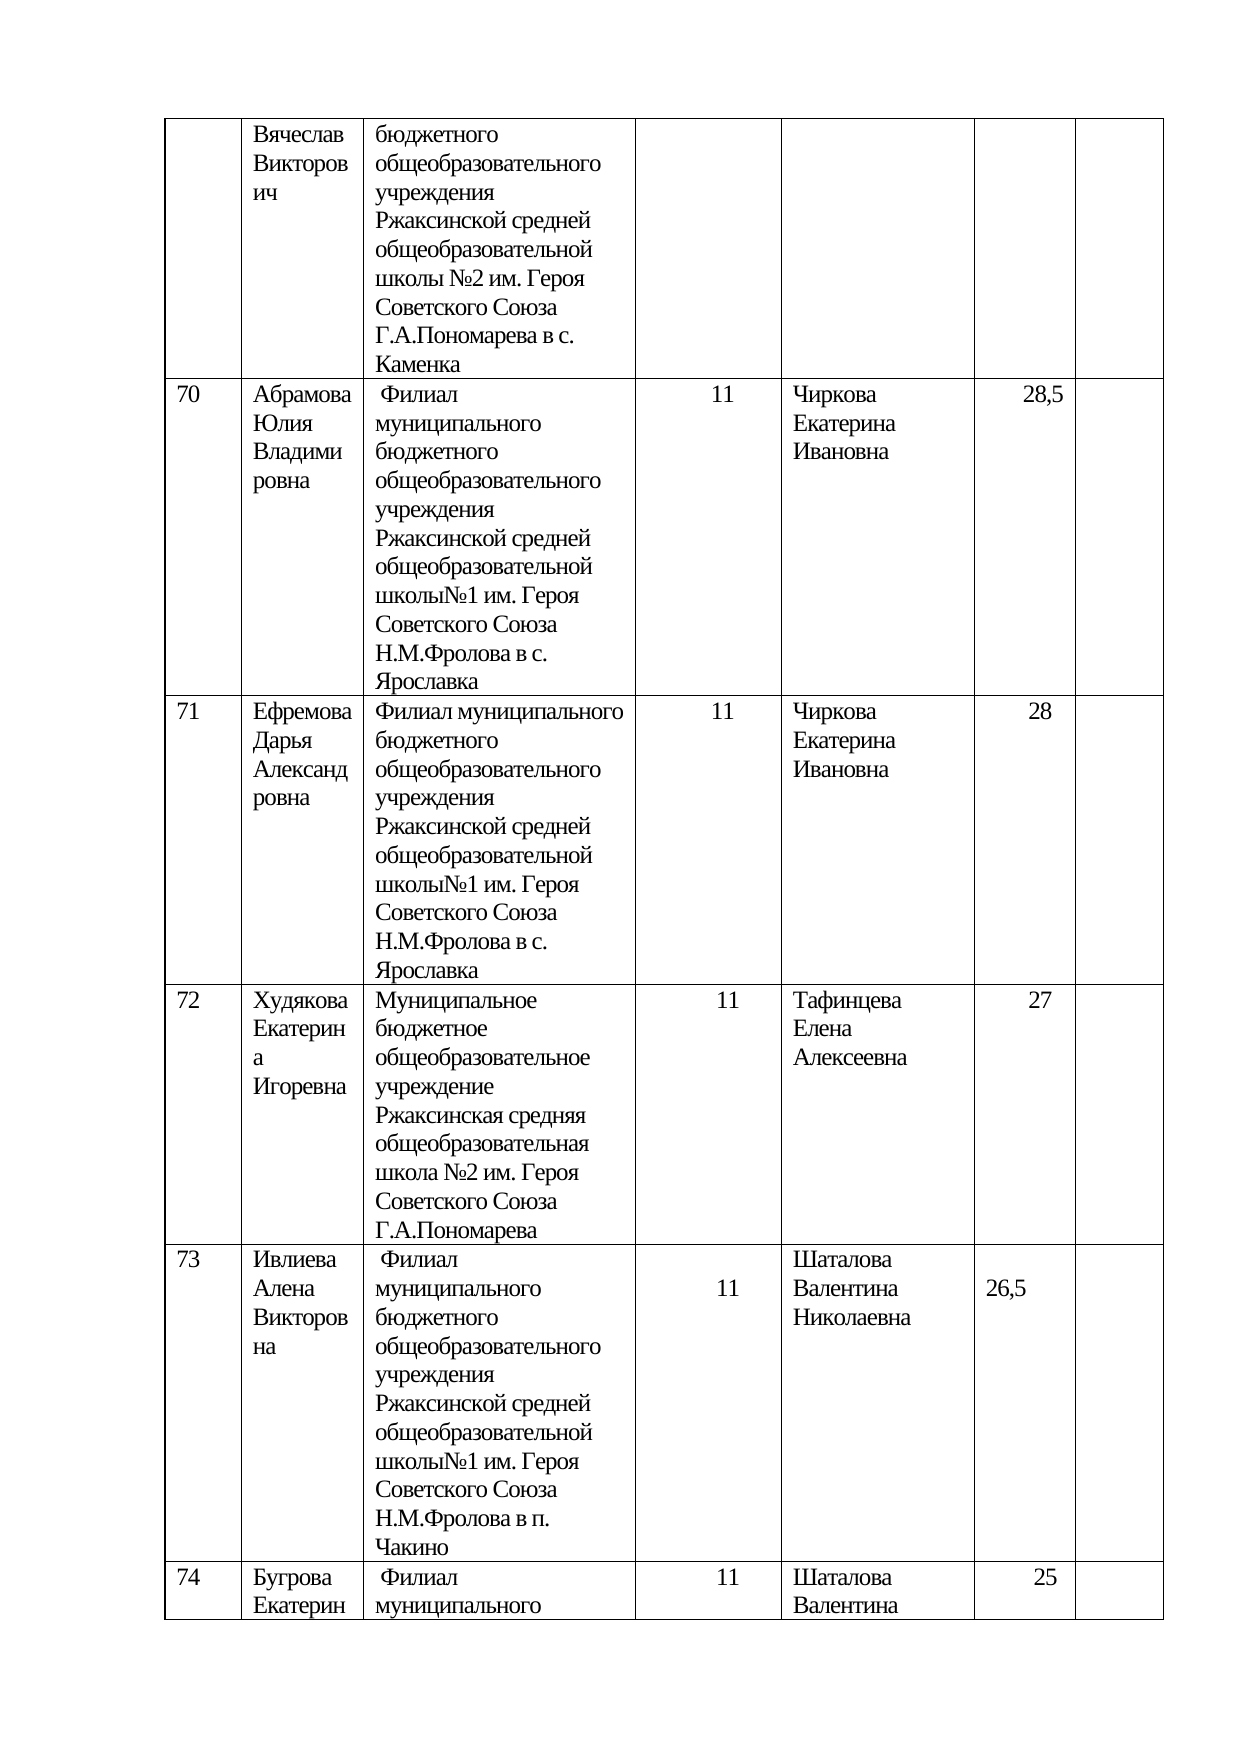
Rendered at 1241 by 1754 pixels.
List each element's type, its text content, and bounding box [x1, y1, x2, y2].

table_cell Шаталова Валентина [782, 1562, 974, 1619]
table_cell 28,5 [975, 379, 1075, 695]
table_cell 25 [975, 1562, 1075, 1619]
table_cell Муниципальное бюджетное общеобразовательное учреждение Ржаксинская средняя общеобразовательная школа №2 им. Героя Советского Союза Г.А.Пономарева [364, 985, 635, 1243]
table_cell 72 [166, 985, 241, 1243]
table_cell Филиал муниципального бюджетного общеобразовательного учреждения Ржаксинской средней общеобразовательной школы№1 им. Героя Советского Союза Н.М.Фролова в с. Ярославка [364, 696, 635, 984]
table_cell 28 [975, 696, 1075, 984]
table_cell [1076, 985, 1163, 1243]
table_cell 27 [975, 985, 1075, 1243]
table_cell Чиркова Екатерина Ивановна [782, 379, 974, 695]
table_cell Ефремова Дарья Александровна [242, 696, 363, 984]
table_cell [166, 119, 241, 378]
table_cell Абрамова Юлия Владимировна [242, 379, 363, 695]
table_cell Ивлиева Алена Викторовна [242, 1245, 363, 1561]
table_cell 11 [636, 379, 781, 695]
table_cell Вячеслав Викторович [242, 119, 363, 378]
table_cell Бугрова Екатерин [242, 1562, 363, 1619]
table_cell [1076, 1245, 1163, 1561]
table_cell Тафинцева Елена Алексеевна [782, 985, 974, 1243]
table_cell Филиал муниципального [364, 1562, 635, 1619]
table_cell 70 [166, 379, 241, 695]
table_cell 26,5 [975, 1245, 1075, 1561]
table_cell Филиал муниципального бюджетного общеобразовательного учреждения Ржаксинской средней общеобразовательной школы№1 им. Героя Советского Союза Н.М.Фролова в с. Ярославка [364, 379, 635, 695]
table_cell [1076, 1562, 1163, 1619]
table_cell [1076, 119, 1163, 378]
table_cell 11 [636, 1562, 781, 1619]
table_cell [636, 119, 781, 378]
table_cell Филиал муниципального бюджетного общеобразовательного учреждения Ржаксинской средней общеобразовательной школы№1 им. Героя Советского Союза Н.М.Фролова в п. Чакино [364, 1245, 635, 1561]
table_cell 74 [166, 1562, 241, 1619]
table_cell 11 [636, 1245, 781, 1561]
table_cell 11 [636, 696, 781, 984]
table_cell бюджетного общеобразовательного учреждения Ржаксинской средней общеобразовательной школы №2 им. Героя Советского Союза Г.А.Пономарева в с. Каменка [364, 119, 635, 378]
table_cell [782, 119, 974, 378]
table_cell [975, 119, 1075, 378]
table_cell Худякова Екатерина Игоревна [242, 985, 363, 1243]
table_cell 73 [166, 1245, 241, 1561]
table_cell [1076, 379, 1163, 695]
table_cell 71 [166, 696, 241, 984]
table_cell 11 [636, 985, 781, 1243]
table_cell [1076, 696, 1163, 984]
table_cell Чиркова Екатерина Ивановна [782, 696, 974, 984]
table_cell Шаталова Валентина Николаевна [782, 1245, 974, 1561]
